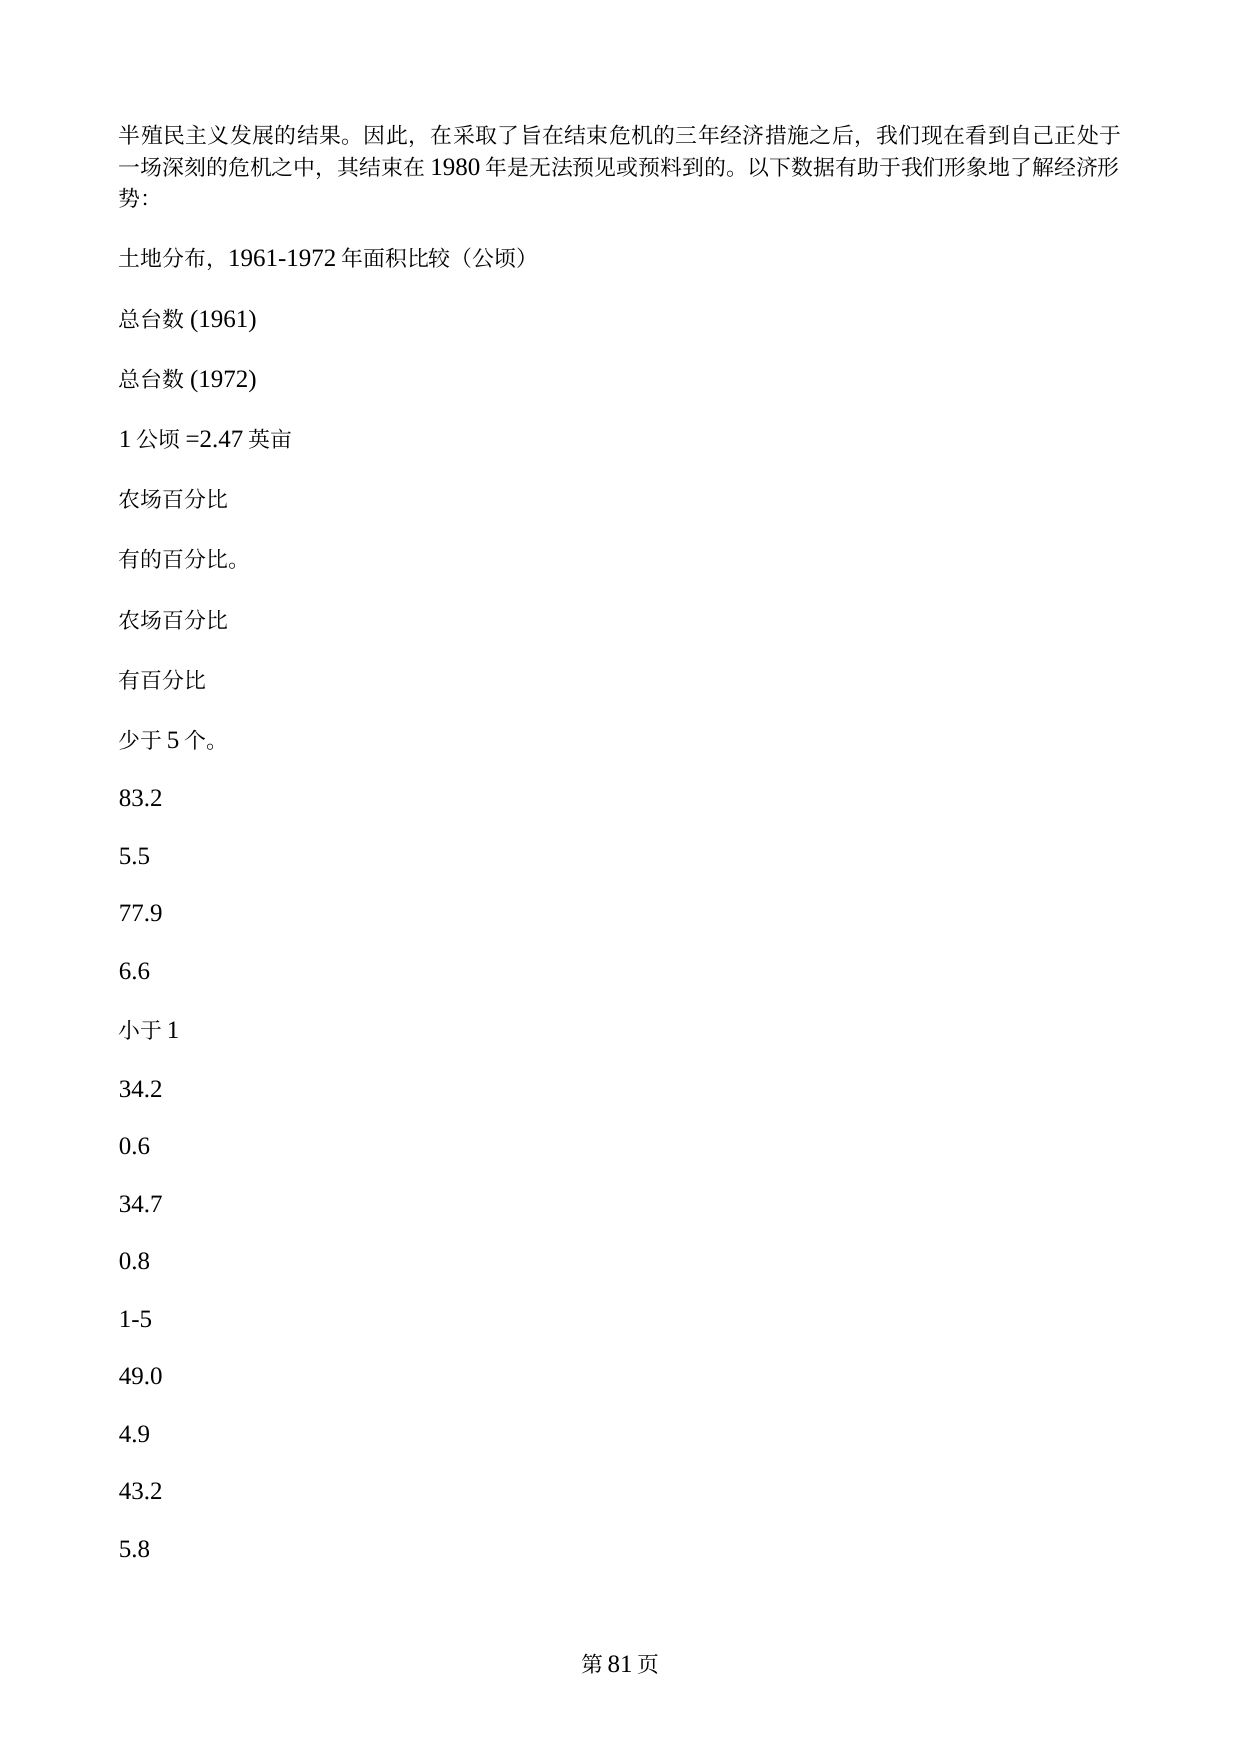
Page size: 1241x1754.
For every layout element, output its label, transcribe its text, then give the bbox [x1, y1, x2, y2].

text 1-5 [118, 1304, 1122, 1332]
text 0.8 [118, 1246, 1122, 1275]
text 少于5个。 [118, 723, 1122, 755]
text 77.9 [118, 898, 1122, 927]
text 34.7 [118, 1189, 1122, 1217]
text 有百分比 [118, 663, 1122, 694]
text 83.2 [118, 783, 1122, 812]
text 5.8 [118, 1534, 1122, 1562]
text 1公顷 =2.47英亩 [118, 422, 1122, 454]
text 43.2 [118, 1476, 1122, 1505]
text 34.2 [118, 1074, 1122, 1102]
text 4.9 [118, 1419, 1122, 1447]
text 小于1 [118, 1013, 1122, 1045]
text 农场百分比 [118, 482, 1122, 514]
text 49.0 [118, 1361, 1122, 1390]
text 土地分布，1961-1972年面积比较（公顷） [118, 242, 1122, 273]
text 总台数 (1972) [118, 362, 1122, 393]
text 6.6 [118, 956, 1122, 985]
text 5.5 [118, 841, 1122, 870]
text 农场百分比 [118, 603, 1122, 634]
text 0.6 [118, 1131, 1122, 1160]
text 半殖民主义发展的结果。因此，在采取了旨在结束危机的三年经济措施之后，我们现在看到自己正处于一场深刻的危机之中，其结束在1980年是无法预见或预料到的。以下数据有助于我们形象地了解经济形势： [118, 118, 1122, 213]
text 总台数 (1961) [118, 302, 1122, 333]
text 有的百分比。 [118, 543, 1122, 574]
